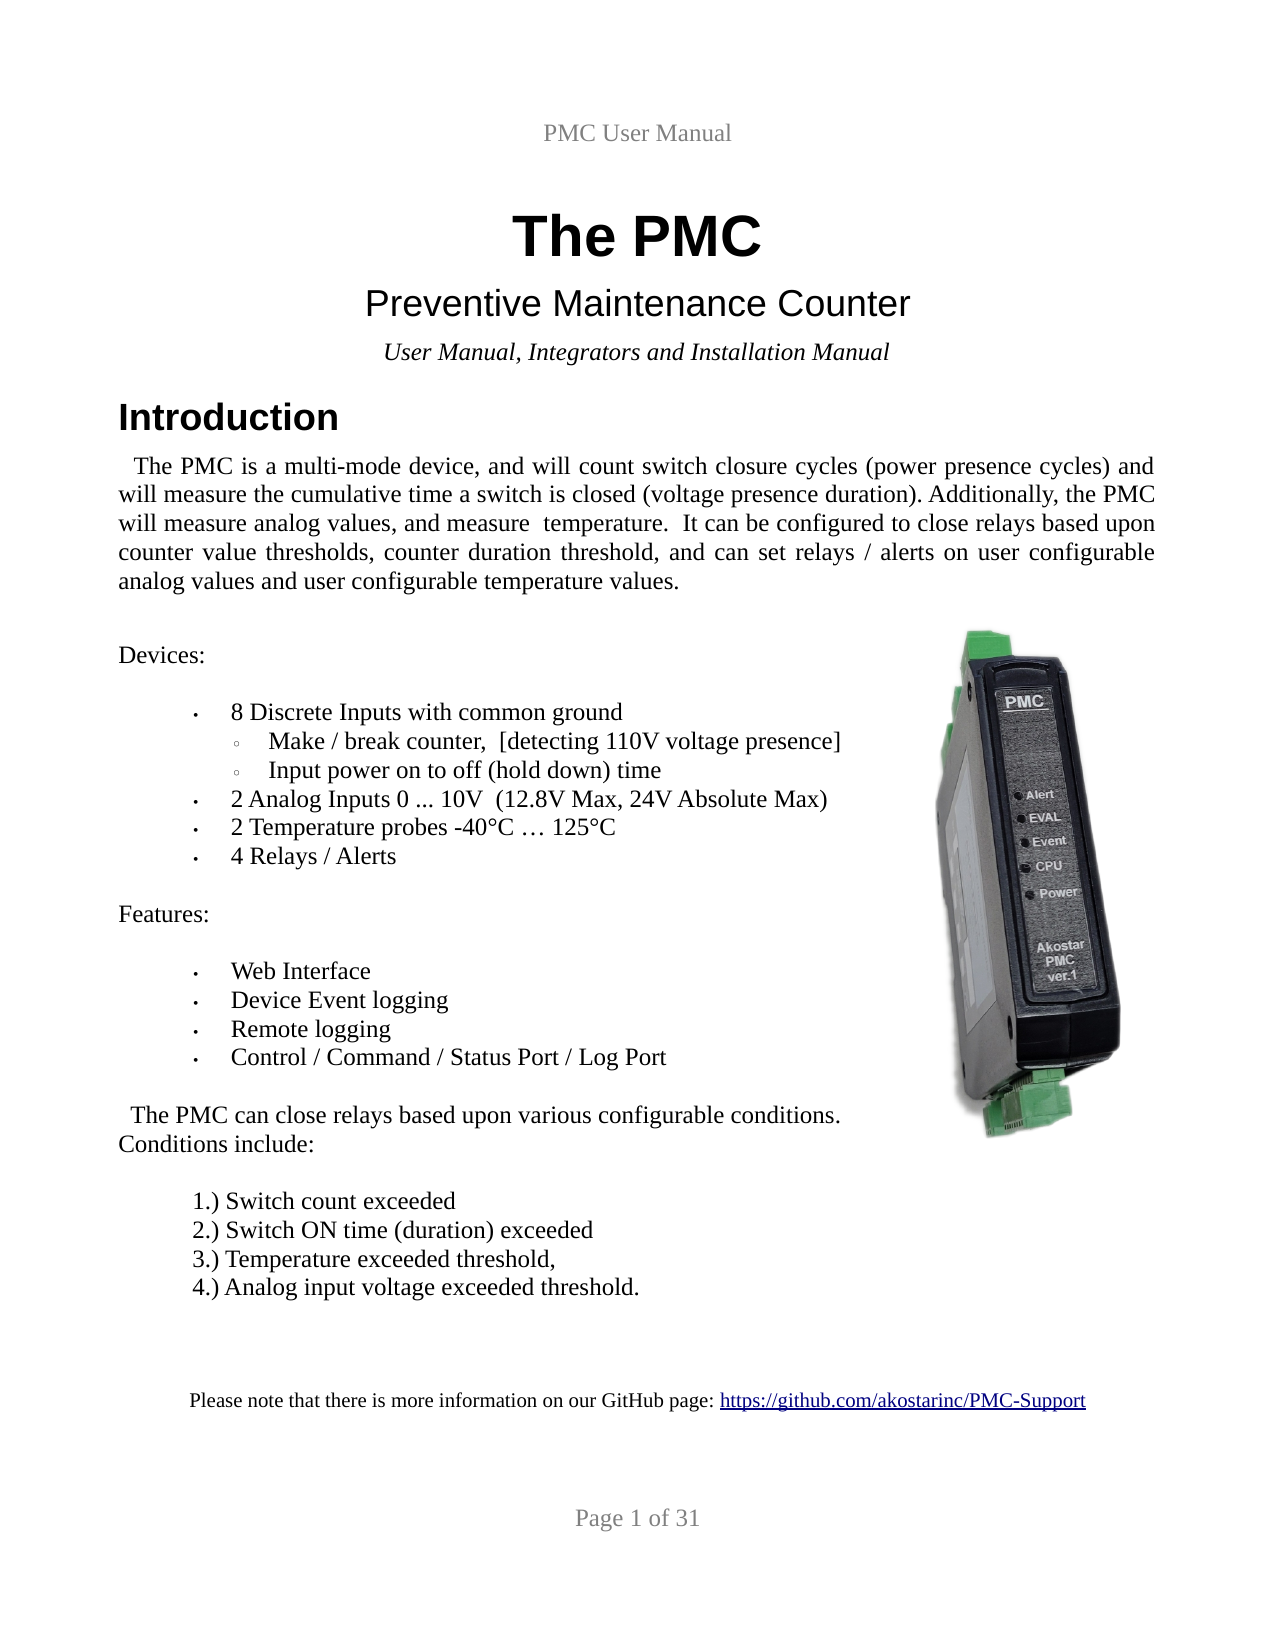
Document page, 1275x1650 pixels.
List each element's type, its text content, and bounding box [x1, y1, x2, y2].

text The PMC is a multi-mode device, and will count switch closure cycles (power presence cycles) and will measure the cumulative time a switch is closed (voltage presence duration). Additionally, the PMC will measure analog values, and measure temperature. It can be configured to close relays based upon counter value thresholds, counter duration threshold, and can set relays / alerts on user configurable analog values and user configurable temperature values. [118, 451, 1157, 594]
text User Manual, Integrators and Installation Manual [118, 337, 1157, 365]
table_header Devices: 8 Discrete Inputs with common ground Make / break counter, [detecting 110V voltage presence] Input power on to off (hold down) time 2 Analog Inputs 0 ... 10V (12.8V Max, 24V Absolute Max) 2 Temperature probes -40°C … 125°C 4 Relays / Alerts Features: Web Interface Device Event logging Remote logging Control / Command / Status Port / Log Port The PMC can close relays based upon various configurable conditions. Conditions include: 1.) Switch count exceeded 2.) Switch ON time (duration) exceeded 3.) Temperature exceeded threshold, 4.) Analog input voltage exceeded threshold. [118, 623, 896, 1330]
title The PMC [118, 201, 1157, 268]
table_header [896, 623, 1159, 1330]
subtitle Introduction [118, 394, 1157, 438]
picture [934, 623, 1121, 1139]
text Please note that there is more information on our GitHub page: https://github.com/akostarinc/PMC-Support [118, 1387, 1157, 1412]
subtitle Preventive Maintenance Counter [118, 281, 1157, 324]
